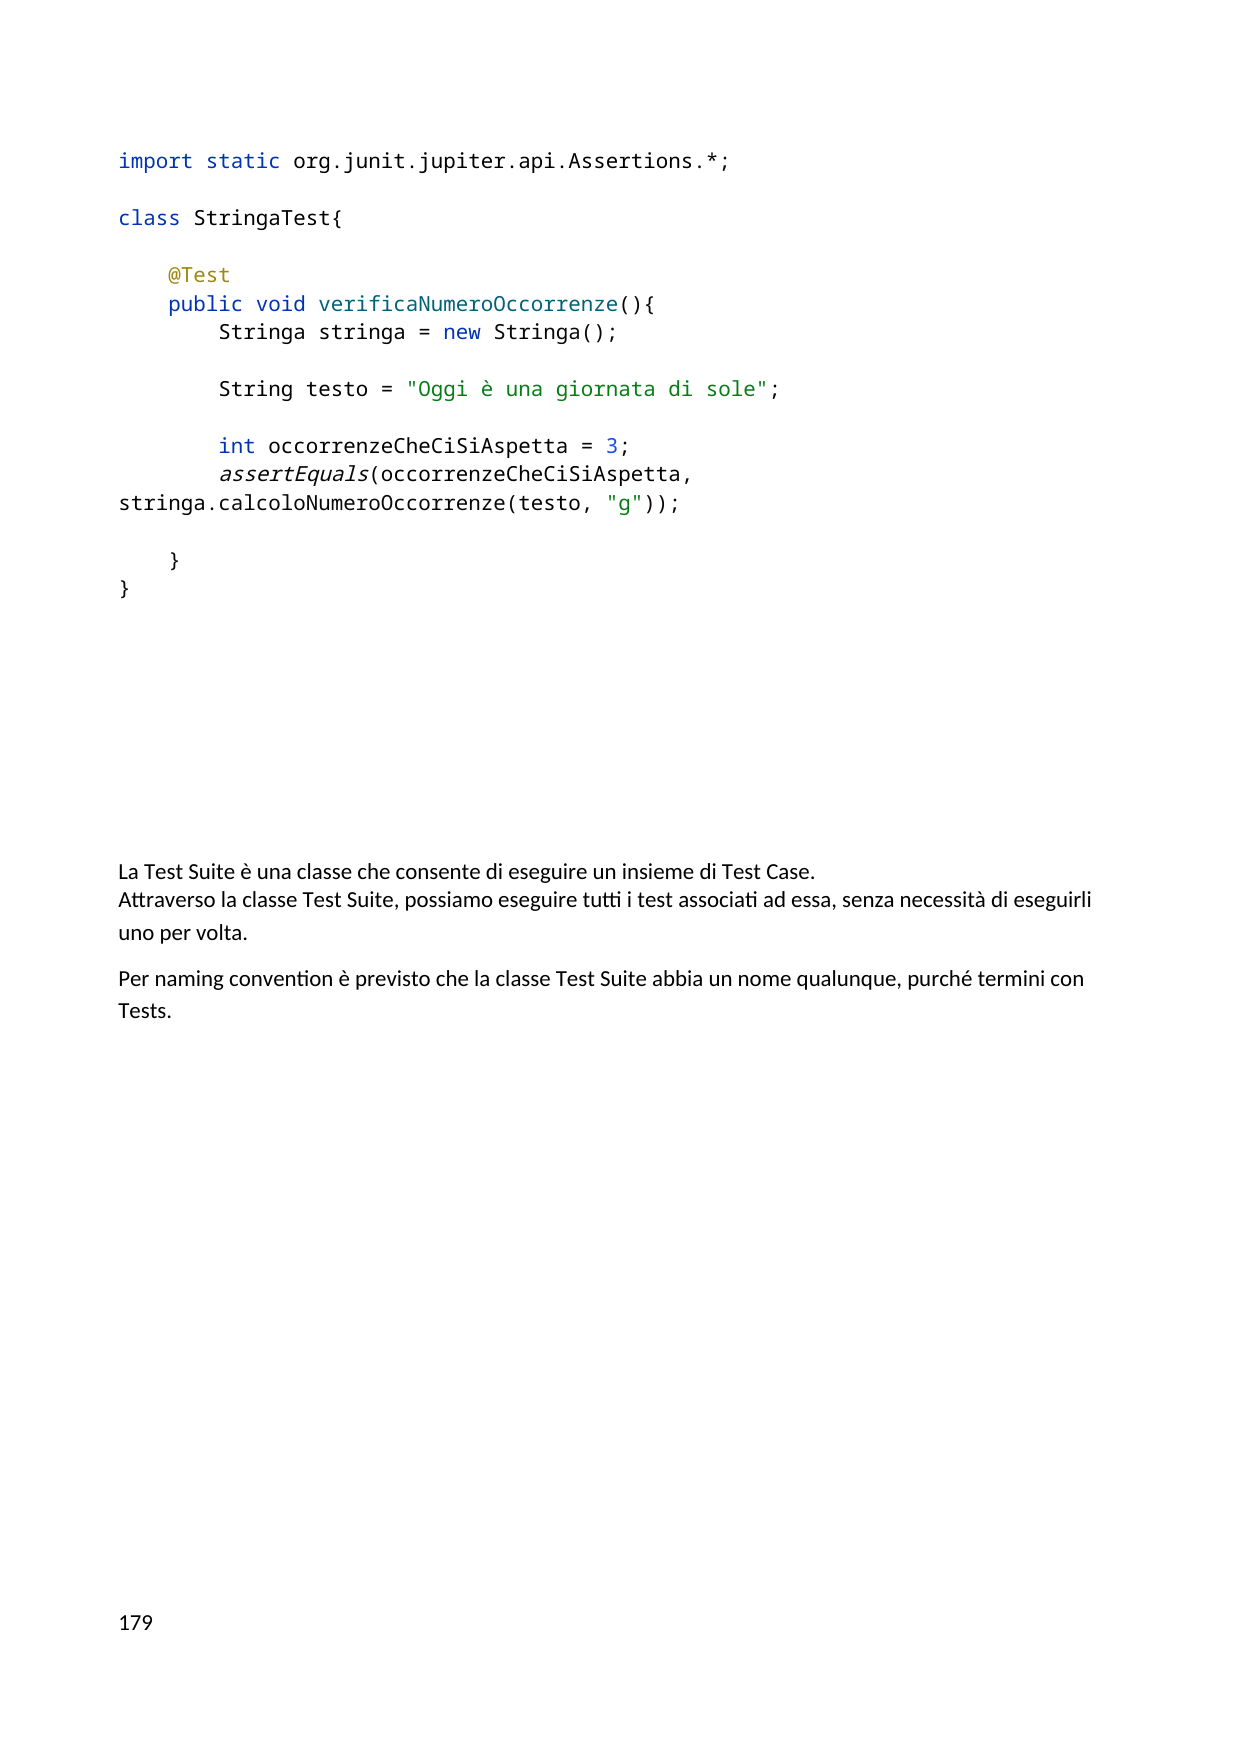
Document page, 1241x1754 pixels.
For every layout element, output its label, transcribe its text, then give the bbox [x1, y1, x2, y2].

text import static org.junit.jupiter.api.Assertions.*; class StringaTest{ @Test public void verificaNumeroOccorrenze(){ Stringa stringa = new Stringa(); String testo = "Oggi è una giornata di sole"; int occorrenzeCheCiSiAspetta = 3; assertEquals(occorrenzeCheCiSiAspetta, stringa.calcoloNumeroOccorrenze(testo, "g")); [118, 118, 1122, 516]
text Per naming convention è previsto che la classe Test Suite abbia un nome qualunque, purché termini con Tests. [118, 964, 1122, 1025]
text Attraverso la classe Test Suite, possiamo eseguire tutti i test associati ad essa, senza necessità di eseguirli uno per volta. [118, 886, 1122, 946]
text La Test Suite è una classe che consente di eseguire un insieme di Test Case. [118, 857, 1122, 886]
text } } [118, 516, 1122, 602]
